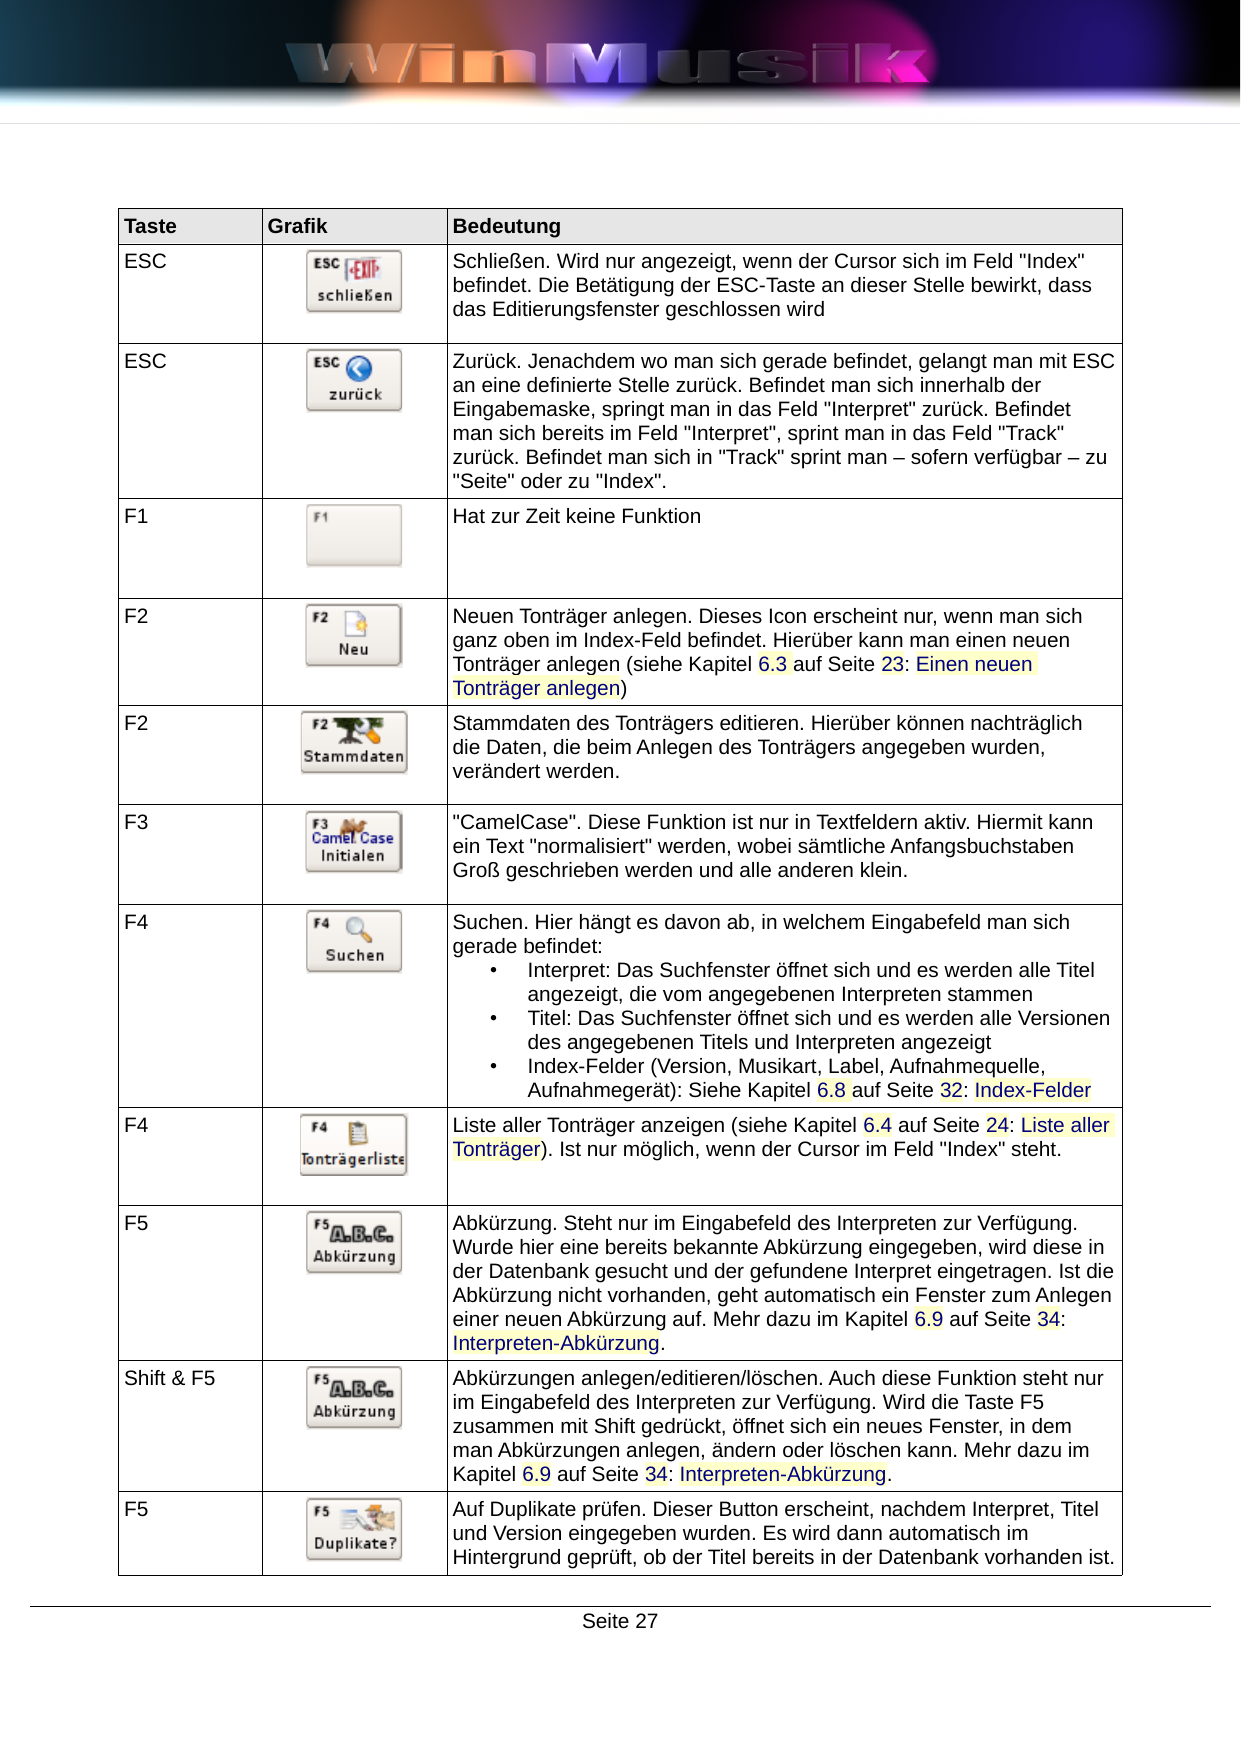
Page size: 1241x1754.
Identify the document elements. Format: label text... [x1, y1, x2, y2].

table_cell Shift & F5 [119, 1361, 262, 1491]
picture [306, 249, 403, 314]
table_cell F4 [119, 905, 262, 1107]
table_cell Abkürzung. Steht nur im Eingabefeld des Interpreten zur Verfügung. Wurde hier eine bereits bekannte Abkürzung eingegeben, wird diese in der Datenbank gesucht und der gefundene Interpret eingetragen. Ist die Abkürzung nicht vorhanden, geht automatisch ein Fenster zum Anlegen einer neuen Abkürzung auf. Mehr dazu im Kapitel 6.9 auf Seite 34: Interpreten-Abkürzung. [448, 1206, 1122, 1360]
table_cell Auf Duplikate prüfen. Dieser Button erscheint, nachdem Interpret, Titel und Version eingegeben wurden. Es wird dann automatisch im Hintergrund geprüft, ob der Titel bereits in der Datenbank vorhanden ist. [448, 1492, 1122, 1575]
picture [305, 810, 403, 874]
table_cell F1 [119, 499, 262, 598]
table_cell F3 [119, 805, 262, 904]
table_cell ESC [119, 344, 262, 498]
table_cell Liste aller Tonträger anzeigen (siehe Kapitel 6.4 auf Seite 24: Liste aller Tonträger). Ist nur möglich, wenn der Cursor im Feld "Index" steht. [448, 1108, 1122, 1205]
table_cell [263, 604, 447, 705]
table_cell [263, 1275, 447, 1360]
table_cell [263, 499, 447, 598]
table_cell F2 [119, 706, 262, 804]
table_cell "CamelCase". Diese Funktion ist nur in Textfeldern aktiv. Hiermit kann ein Text "normalisiert" werden, wobei sämtliche Anfangsbuchstaben Groß geschrieben werden und alle anderen klein. [448, 805, 1122, 904]
picture [306, 1497, 403, 1562]
table_cell [263, 344, 447, 498]
table_cell F2 [119, 599, 262, 705]
table_cell Neuen Tonträger anlegen. Dieses Icon erscheint nur, wenn man sich ganz oben im Index-Feld befindet. Hierüber kann man einen neuen Tonträger anlegen (siehe Kapitel 6.3 auf Seite 23: Einen neuen Tonträger anlegen) [448, 599, 1122, 705]
table_cell Zurück. Jenachdem wo man sich gerade befindet, gelangt man mit ESC an eine definierte Stelle zurück. Befindet man sich innerhalb der Eingabemaske, springt man in das Feld "Interpret" zurück. Befindet man sich bereits im Feld "Interpret", sprint man in das Feld "Track" zurück. Befindet man sich in "Track" sprint man – sofern verfügbar – zu "Seite" oder zu "Index". [448, 344, 1122, 498]
picture [305, 603, 403, 668]
table_cell Schließen. Wird nur angezeigt, wenn der Cursor sich im Feld "Index" befindet. Die Betätigung der ESC-Taste an dieser Stelle bewirkt, dass das Editierungsfenster geschlossen wird [448, 245, 1122, 343]
table_cell Stammdaten des Tonträgers editieren. Hierüber können nachträglich die Daten, die beim Anlegen des Tonträgers angegeben wurden, verändert werden. [448, 706, 1122, 804]
picture [306, 504, 403, 568]
table_cell [263, 245, 447, 343]
table_cell F4 [119, 1108, 262, 1205]
table_cell Abkürzungen anlegen/editieren/löschen. Auch diese Funktion steht nur im Eingabefeld des Interpreten zur Verfügung. Wird die Taste F5 zusammen mit Shift gedrückt, öffnet sich ein neues Fenster, in dem man Abkürzungen anlegen, ändern oder löschen kann. Mehr dazu im Kapitel 6.9 auf Seite 34: Interpreten-Abkürzung. [448, 1361, 1122, 1491]
table_cell Suchen. Hier hängt es davon ab, in welchem Eingabefeld man sich gerade befindet: Interpret: Das Suchfenster öffnet sich und es werden alle Titel angezeigt, die vom angegebenen Interpreten stammen Titel: Das Suchfenster öffnet sich und es werden alle Versionen des angegebenen Titels und Interpreten angezeigt Index-Felder (Version, Musikart, Label, Aufnahmequelle, Aufnahmegerät): Siehe Kapitel 6.8 auf Seite 32: Index-Felder [448, 905, 1122, 1107]
picture [300, 710, 408, 775]
table_cell [263, 974, 447, 1107]
table_cell [263, 805, 447, 904]
table_cell Hat zur Zeit keine Funktion [448, 499, 1122, 598]
table_cell [263, 706, 447, 804]
table_header Bedeutung [448, 209, 1122, 243]
table_cell [263, 1108, 447, 1205]
table_header Taste [119, 209, 262, 243]
picture [300, 1113, 409, 1176]
table_cell [263, 599, 447, 603]
table_cell [263, 910, 306, 973]
picture [306, 1210, 403, 1275]
picture [306, 348, 403, 413]
table_header Grafik [263, 209, 447, 243]
table_cell [263, 905, 447, 909]
table_cell [263, 1361, 447, 1491]
table_cell ESC [119, 245, 262, 343]
table_cell F5 [119, 1492, 262, 1575]
table_cell [263, 1492, 447, 1575]
picture [306, 1366, 403, 1430]
table_cell F5 [119, 1206, 262, 1360]
table_cell [263, 1206, 447, 1274]
picture [306, 909, 403, 974]
table_cell [403, 910, 447, 973]
